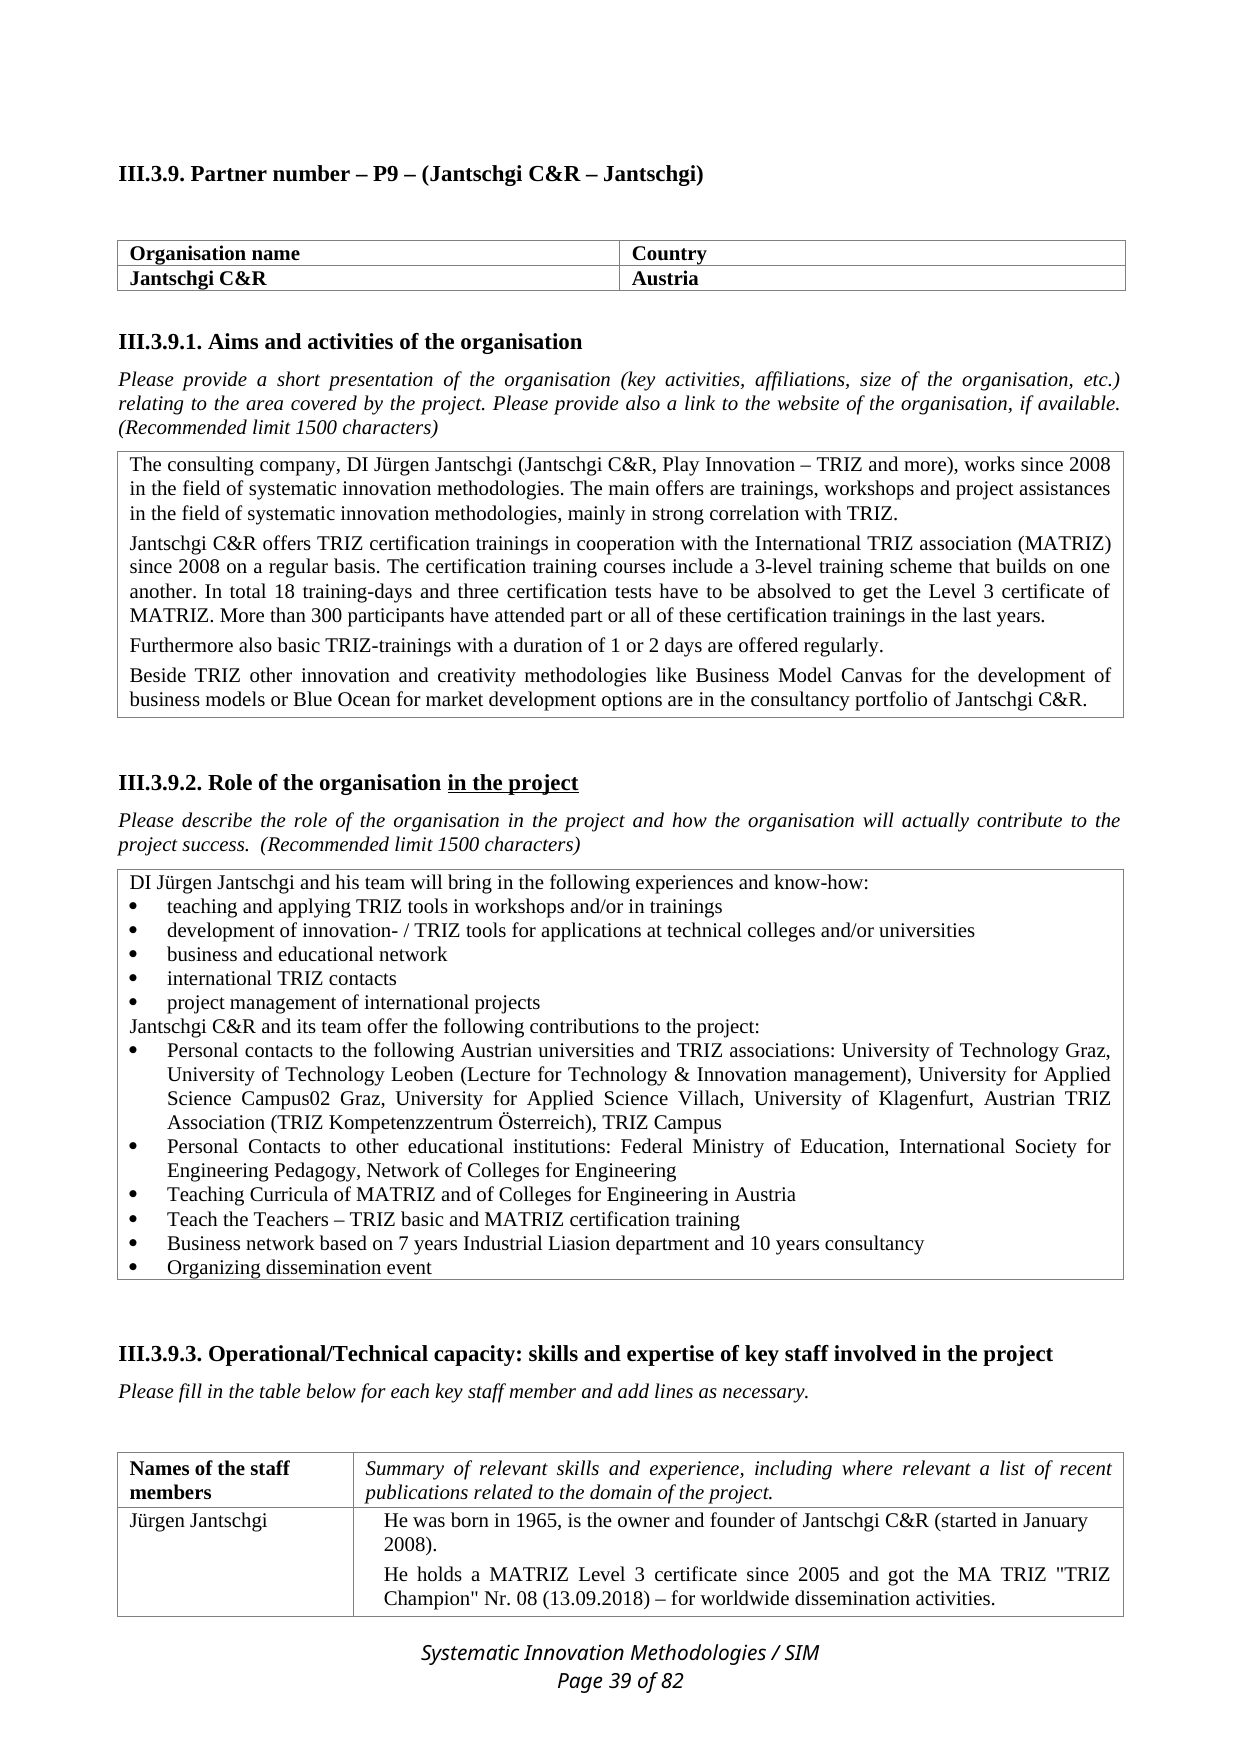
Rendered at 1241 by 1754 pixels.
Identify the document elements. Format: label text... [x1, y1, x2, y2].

text III.3.9.3. Operational/Technical capacity: skills and expertise of key staff involved in the project [118, 1340, 1122, 1367]
text III.3.9.1. Aims and activities of the organisation [118, 328, 1122, 354]
text Please describe the role of the organisation in the project and how the organisation will actually contribute to the project success. (Recommended limit 1500 characters) [118, 808, 1122, 856]
table_cell Jantschgi C&R [118, 266, 619, 290]
table_header Organisation name [118, 241, 619, 265]
table_header The consulting company, DI Jürgen Jantschgi (Jantschgi C&R, Play Innovation – TRIZ and more), works since 2008 in the field of systematic innovation methodologies. The main offers are trainings, workshops and project assistances in the field of systematic innovation methodologies, mainly in strong correlation with TRIZ. Jantschgi C&R offers TRIZ certification trainings in cooperation with the International TRIZ association (MATRIZ) since 2008 on a regular basis. The certification training courses include a 3-level training scheme that builds on one another. In total 18 training-days and three certification tests have to be absolved to get the Level 3 certificate of MATRIZ. More than 300 participants have attended part or all of these certification trainings in the last years. Furthermore also basic TRIZ-trainings with a duration of 1 or 2 days are offered regularly. Beside TRIZ other innovation and creativity methodologies like Business Model Canvas for the development of business models or Blue Ocean for market development options are in the consultancy portfolio of Jantschgi C&R. [118, 452, 1123, 717]
subtitle III.3.9. Partner number – P9 – (Jantschgi C&R – Jantschgi) [118, 160, 1122, 187]
table_cell Jürgen Jantschgi [118, 1508, 353, 1616]
table_cell Austria [620, 266, 1125, 290]
table_header Summary of relevant skills and experience, including where relevant a list of recent publications related to the domain of the project. [354, 1453, 1123, 1507]
table_header DI Jürgen Jantschgi and his team will bring in the following experiences and know-how: teaching and applying TRIZ tools in workshops and/or in trainings development of innovation- / TRIZ tools for applications at technical colleges and/or universities business and educational network international TRIZ contacts project management of international projects Jantschgi C&R and its team offer the following contributions to the project: Personal contacts to the following Austrian universities and TRIZ associations: University of Technology Graz, University of Technology Leoben (Lecture for Technology & Innovation management), University for Applied Science Campus02 Graz, University for Applied Science Villach, University of Klagenfurt, Austrian TRIZ Association (TRIZ Kompetenzzentrum Österreich), TRIZ Campus Personal Contacts to other educational institutions: Federal Ministry of Education, International Society for Engineering Pedagogy, Network of Colleges for Engineering Teaching Curricula of MATRIZ and of Colleges for Engineering in Austria Teach the Teachers – TRIZ basic and MATRIZ certification training Business network based on 7 years Industrial Liasion department and 10 years consultancy Organizing dissemination event [118, 870, 1123, 1279]
table_cell He was born in 1965, is the owner and founder of Jantschgi C&R (started in January 2008). He holds a MATRIZ Level 3 certificate since 2005 and got the MA TRIZ "TRIZ Champion" Nr. 08 (13.09.2018) – for worldwide dissemination activities. [354, 1508, 1123, 1616]
text III.3.9.2. Role of the organisation in the project [118, 769, 1122, 795]
table_header Names of the staff members [118, 1453, 353, 1507]
text Please provide a short presentation of the organisation (key activities, affiliations, size of the organisation, etc.) relating to the area covered by the project. Please provide also a link to the website of the organisation, if available. (Recommended limit 1500 characters) [118, 367, 1122, 439]
table_header Country [620, 241, 1125, 265]
text Please fill in the table below for each key staff member and add lines as necessary. [118, 1379, 1122, 1403]
